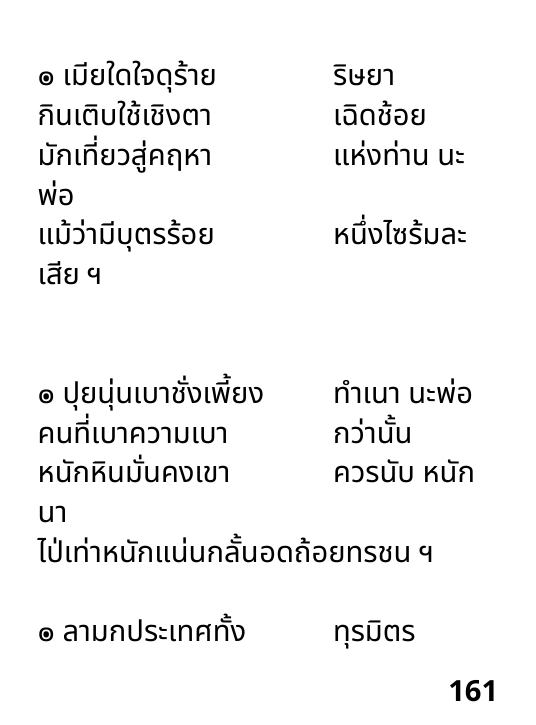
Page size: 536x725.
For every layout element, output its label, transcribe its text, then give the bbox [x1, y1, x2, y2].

text แม้ว่ามีบุตรร้อย หนึ่งไซร้มละเสีย ฯ [37, 213, 498, 293]
text หนักหินมั่นคงเขา ควรนับ หนักนา [37, 452, 498, 531]
text ๏ ปุยนุ่นเบาชั่งเพี้ยง ทำเนา นะพ่อ [37, 372, 498, 412]
text กินเติบใช้เชิงตา เฉิดช้อย [37, 94, 498, 134]
text ไป่เท่าหนักแน่นกลั้น อดถ้อยทรชน ฯ [37, 531, 498, 571]
text ๏ ลามกประเทศทั้ง ทุรมิตร [37, 610, 498, 650]
text มักเที่ยวสู่คฤหา แห่งท่าน นะพ่อ [37, 134, 498, 213]
text คนที่เบาความเบา กว่านั้น [37, 412, 498, 452]
text ๏ เมียใดใจดุร้าย ริษยา [37, 55, 498, 94]
